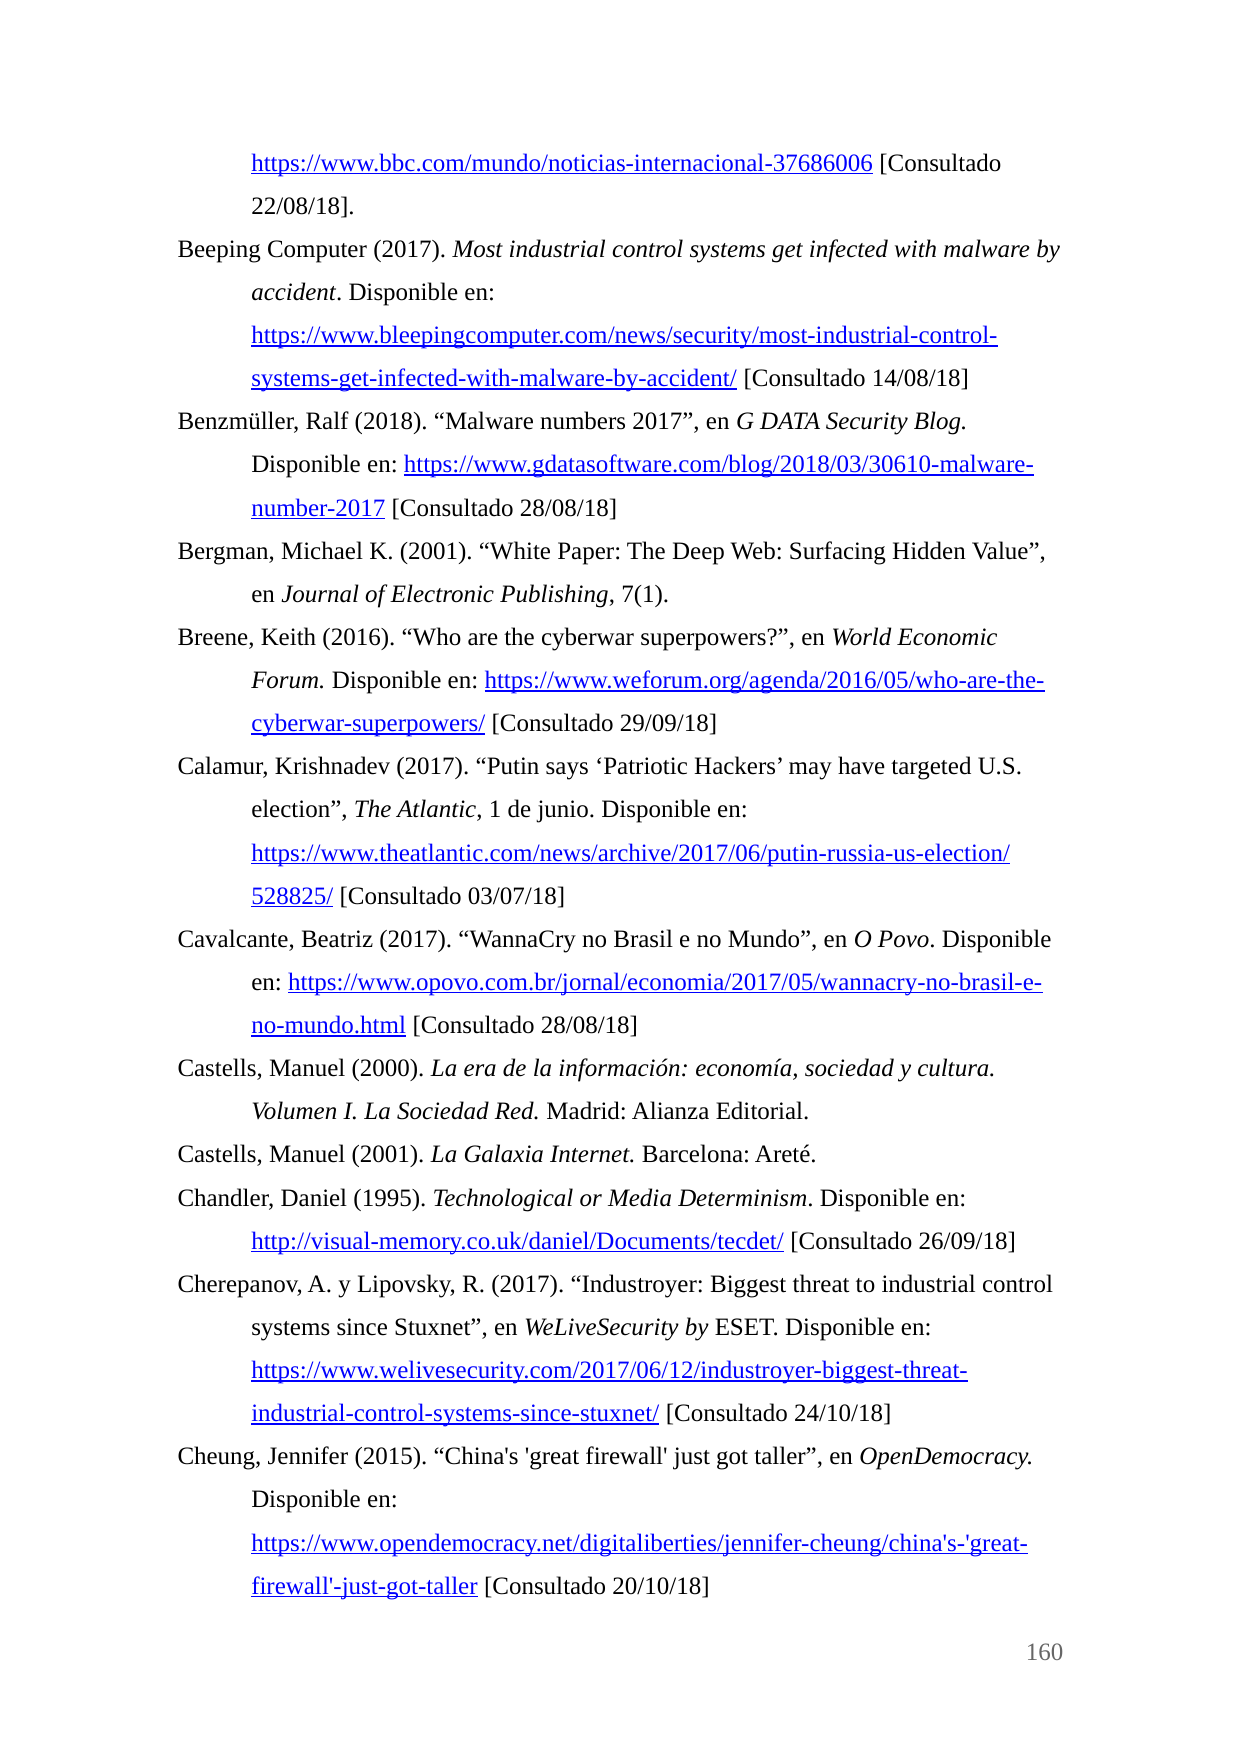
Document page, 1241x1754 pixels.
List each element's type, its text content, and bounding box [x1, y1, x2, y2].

text Beeping Computer (2017). Most industrial control systems get infected with malware by accident. Disponible en: https://www.bleepingcomputer.com/news/security/most-industrial-control-systems-get-infected-with-malware-by-accident/ [Consultado 14/08/18] [177, 234, 1063, 392]
text Bergman, Michael K. (2001). “White Paper: The Deep Web: Surfacing Hidden Value”, en Journal of Electronic Publishing, 7(1). [177, 536, 1063, 608]
text Cheung, Jennifer (2015). “China's 'great firewall' just got taller”, en OpenDemocracy. Disponible en: https://www.opendemocracy.net/digitaliberties/jennifer-cheung/china's-'great-firewall'-just-got-taller [Consultado 20/10/18] [177, 1441, 1063, 1599]
text Calamur, Krishnadev (2017). “Putin says ‘Patriotic Hackers’ may have targeted U.S. election”, The Atlantic, 1 de junio. Disponible en: https://www.theatlantic.com/news/archive/2017/06/putin-russia-us-election/528825/ [Consultado 03/07/18] [177, 751, 1063, 909]
text Benzmüller, Ralf (2018). “Malware numbers 2017”, en G DATA Security Blog. Disponible en: https://www.gdatasoftware.com/blog/2018/03/30610-malware-number-2017 [Consultado 28/08/18] [177, 406, 1063, 521]
text Chandler, Daniel (1995). Technological or Media Determinism. Disponible en: http://visual-memory.co.uk/daniel/Documents/tecdet/ [Consultado 26/09/18] [177, 1183, 1063, 1254]
text Breene, Keith (2016). “Who are the cyberwar superpowers?”, en World Economic Forum. Disponible en: https://www.weforum.org/agenda/2016/05/who-are-the-cyberwar-superpowers/ [Consultado 29/09/18] [177, 622, 1063, 737]
text Cavalcante, Beatriz (2017). “WannaCry no Brasil e no Mundo”, en O Povo. Disponible en: https://www.opovo.com.br/jornal/economia/2017/05/wannacry-no-brasil-e-no-mundo.html [Consultado 28/08/18] [177, 924, 1063, 1039]
text https://www.bbc.com/mundo/noticias-internacional-37686006 [Consultado 22/08/18]. [177, 148, 1063, 219]
text Cherepanov, A. y Lipovsky, R. (2017). “Industroyer: Biggest threat to industrial control systems since Stuxnet”, en WeLiveSecurity by ESET. Disponible en: https://www.welivesecurity.com/2017/06/12/industroyer-biggest-threat-industrial-control-systems-since-stuxnet/ [Consultado 24/10/18] [177, 1269, 1063, 1427]
text Castells, Manuel (2000). La era de la información: economía, sociedad y cultura. Volumen I. La Sociedad Red. Madrid: Alianza Editorial. [177, 1053, 1063, 1125]
text Castells, Manuel (2001). La Galaxia Internet. Barcelona: Areté. [177, 1139, 1063, 1168]
